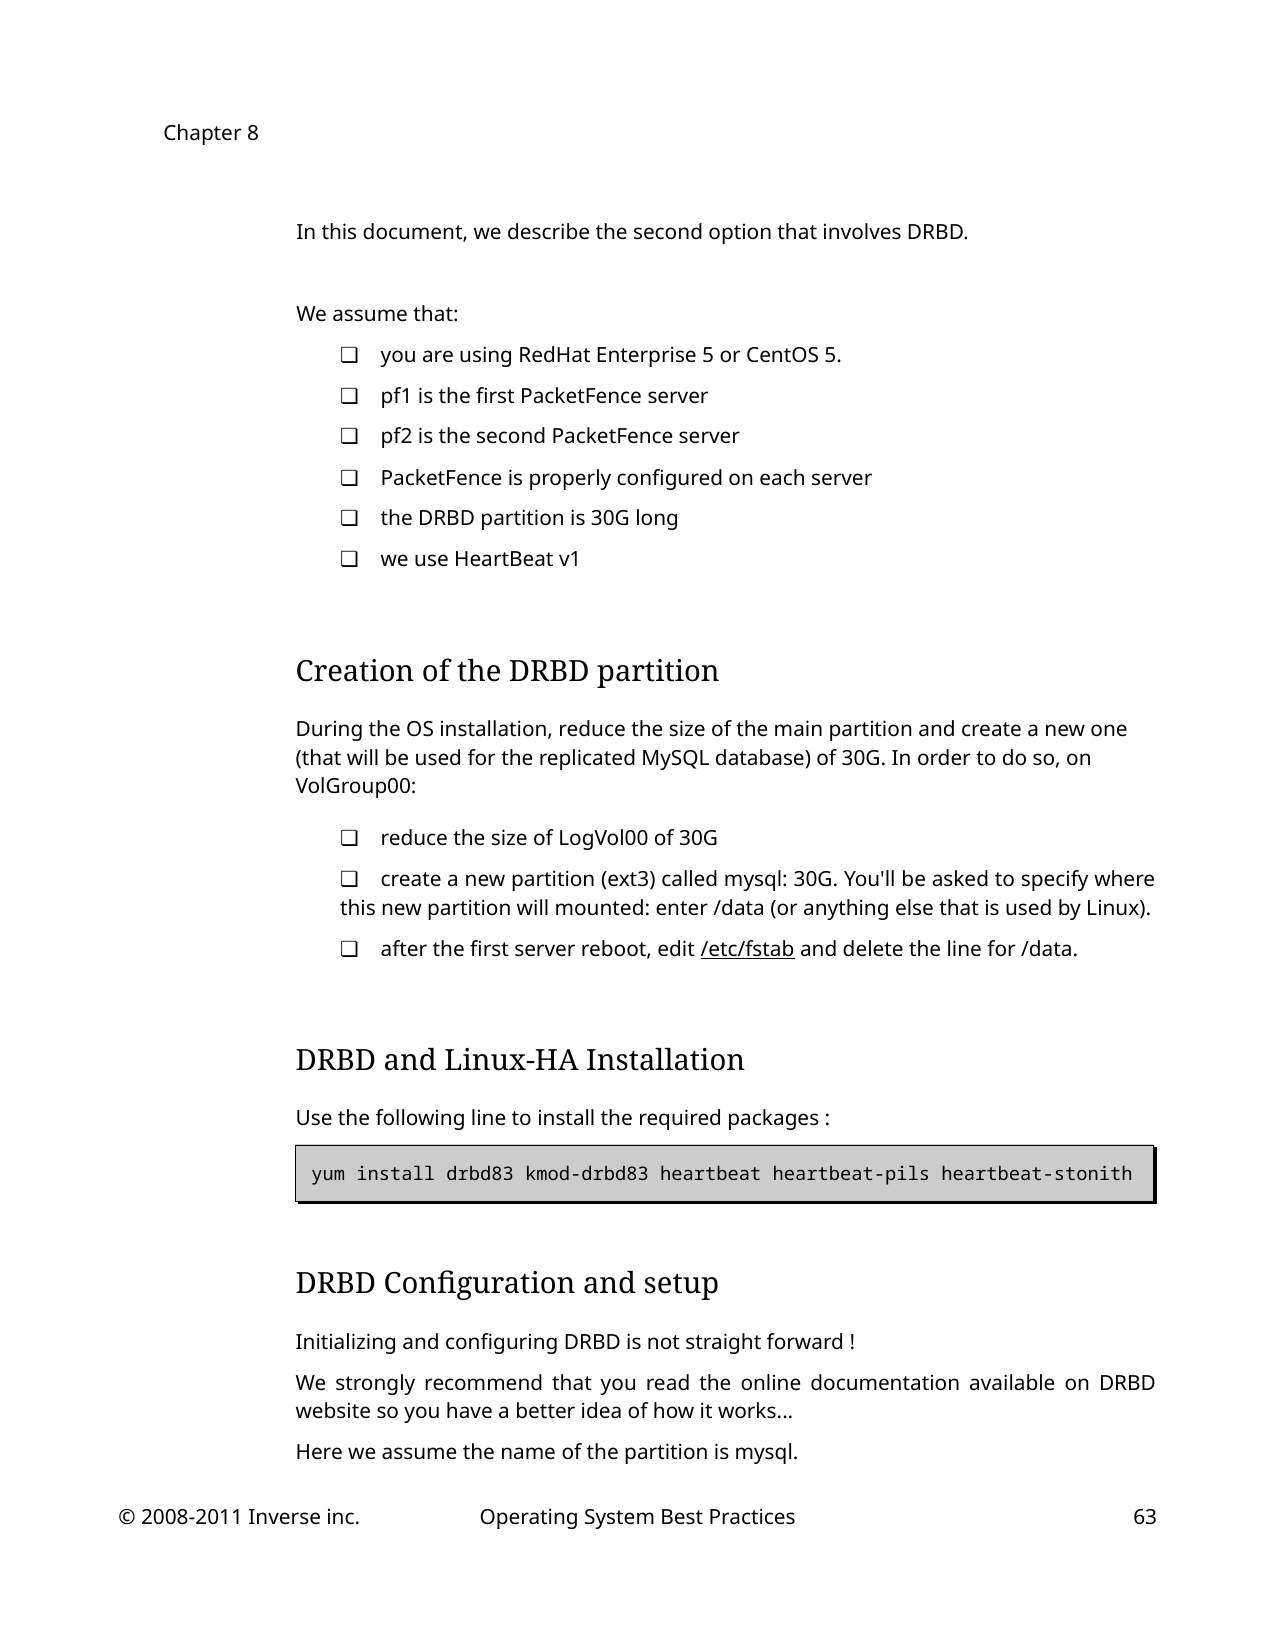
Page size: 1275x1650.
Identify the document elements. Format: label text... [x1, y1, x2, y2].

list ❏ the DRBD partition is 30G long [340, 503, 1157, 532]
list ❏ pf2 is the second PacketFence server [340, 422, 1157, 450]
list We assume that: [296, 299, 1157, 327]
text Initializing and configuring DRBD is not straight forward ! [295, 1327, 1157, 1356]
list In this document, we describe the second option that involves DRBD. [296, 217, 1157, 245]
list ❏ PacketFence is properly configured on each server [340, 463, 1157, 491]
list ❏ create a new partition (ext3) called mysql: 30G. You'll be asked to specify where this new partition will mounted: enter /data (or anything else that is used by Linux). [340, 864, 1157, 921]
text During the OS installation, reduce the size of the main partition and create a new one (that will be used for the replicated MySQL database) of 30G. In order to do so, on VolGroup00: [295, 714, 1157, 800]
list ❏ reduce the size of LogVol00 of 30G [340, 823, 1157, 852]
text Here we assume the name of the partition is mysql. [295, 1437, 1157, 1466]
text Use the following line to install the required packages : [295, 1103, 1157, 1132]
subtitle DRBD Configuration and setup [295, 1263, 1157, 1302]
list ❏ pf1 is the first PacketFence server [340, 381, 1157, 409]
subtitle Creation of the DRBD partition [295, 650, 1157, 689]
list ❏ you are using RedHat Enterprise 5 or CentOS 5. [340, 340, 1157, 368]
text We strongly recommend that you read the online documentation available on DRBD website so you have a better idea of how it works... [295, 1368, 1157, 1425]
list ❏ after the first server reboot, edit /etc/fstab and delete the line for /data. [340, 934, 1157, 962]
text yum install drbd83 kmod-drbd83 heartbeat heartbeat-pils heartbeat-stonith [296, 1146, 1153, 1201]
list ❏ we use HeartBeat v1 [340, 544, 1157, 573]
subtitle DRBD and Linux-HA Installation [295, 1039, 1157, 1079]
